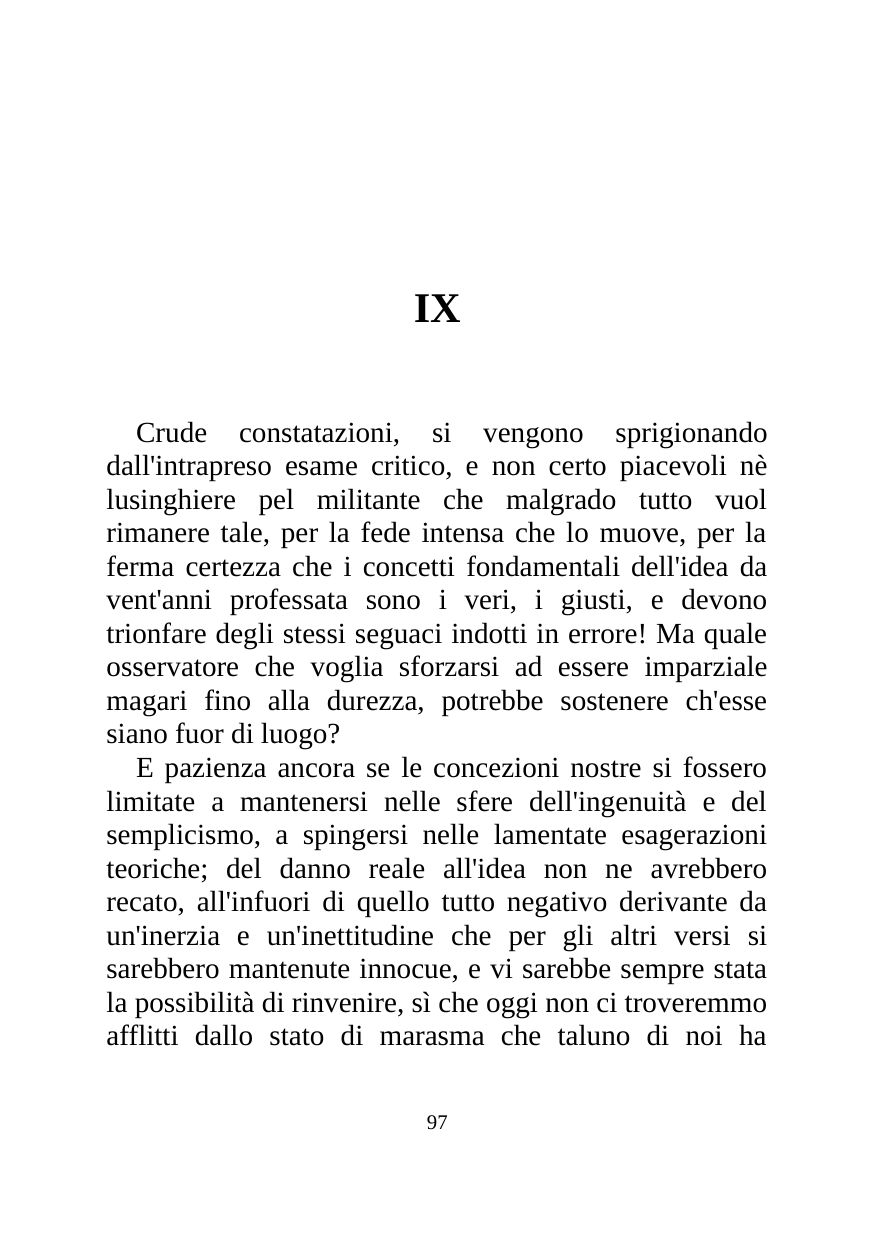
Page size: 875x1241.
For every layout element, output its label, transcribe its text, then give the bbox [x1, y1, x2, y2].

text E pazienza ancora se le concezioni nostre si fossero limitate a mantenersi nelle sfere dell'ingenuità e del semplicismo, a spingersi nelle lamentate esagerazioni teoriche; del danno reale all'idea non ne avrebbero recato, all'infuori di quello tutto negativo derivante da un'inerzia e un'inettitudine che per gli altri versi si sarebbero mantenute innocue, e vi sarebbe sempre stata la possibilità di rinvenire, sì che oggi non ci troveremmo afflitti dallo stato di marasma che taluno di noi ha [106, 750, 768, 1052]
subtitle IX [106, 283, 768, 332]
text Crude constatazioni, si vengono sprigionando dall'intrapreso esame critico, e non certo piacevoli nè lusinghiere pel militante che malgrado tutto vuol rimanere tale, per la fede intensa che lo muove, per la ferma certezza che i concetti fondamentali dell'idea da vent'anni professata sono i veri, i giusti, e devono trionfare degli stessi seguaci indotti in errore! Ma quale osservatore che voglia sforzarsi ad essere imparziale magari fino alla durezza, potrebbe sostenere ch'esse siano fuor di luogo? [106, 415, 768, 750]
